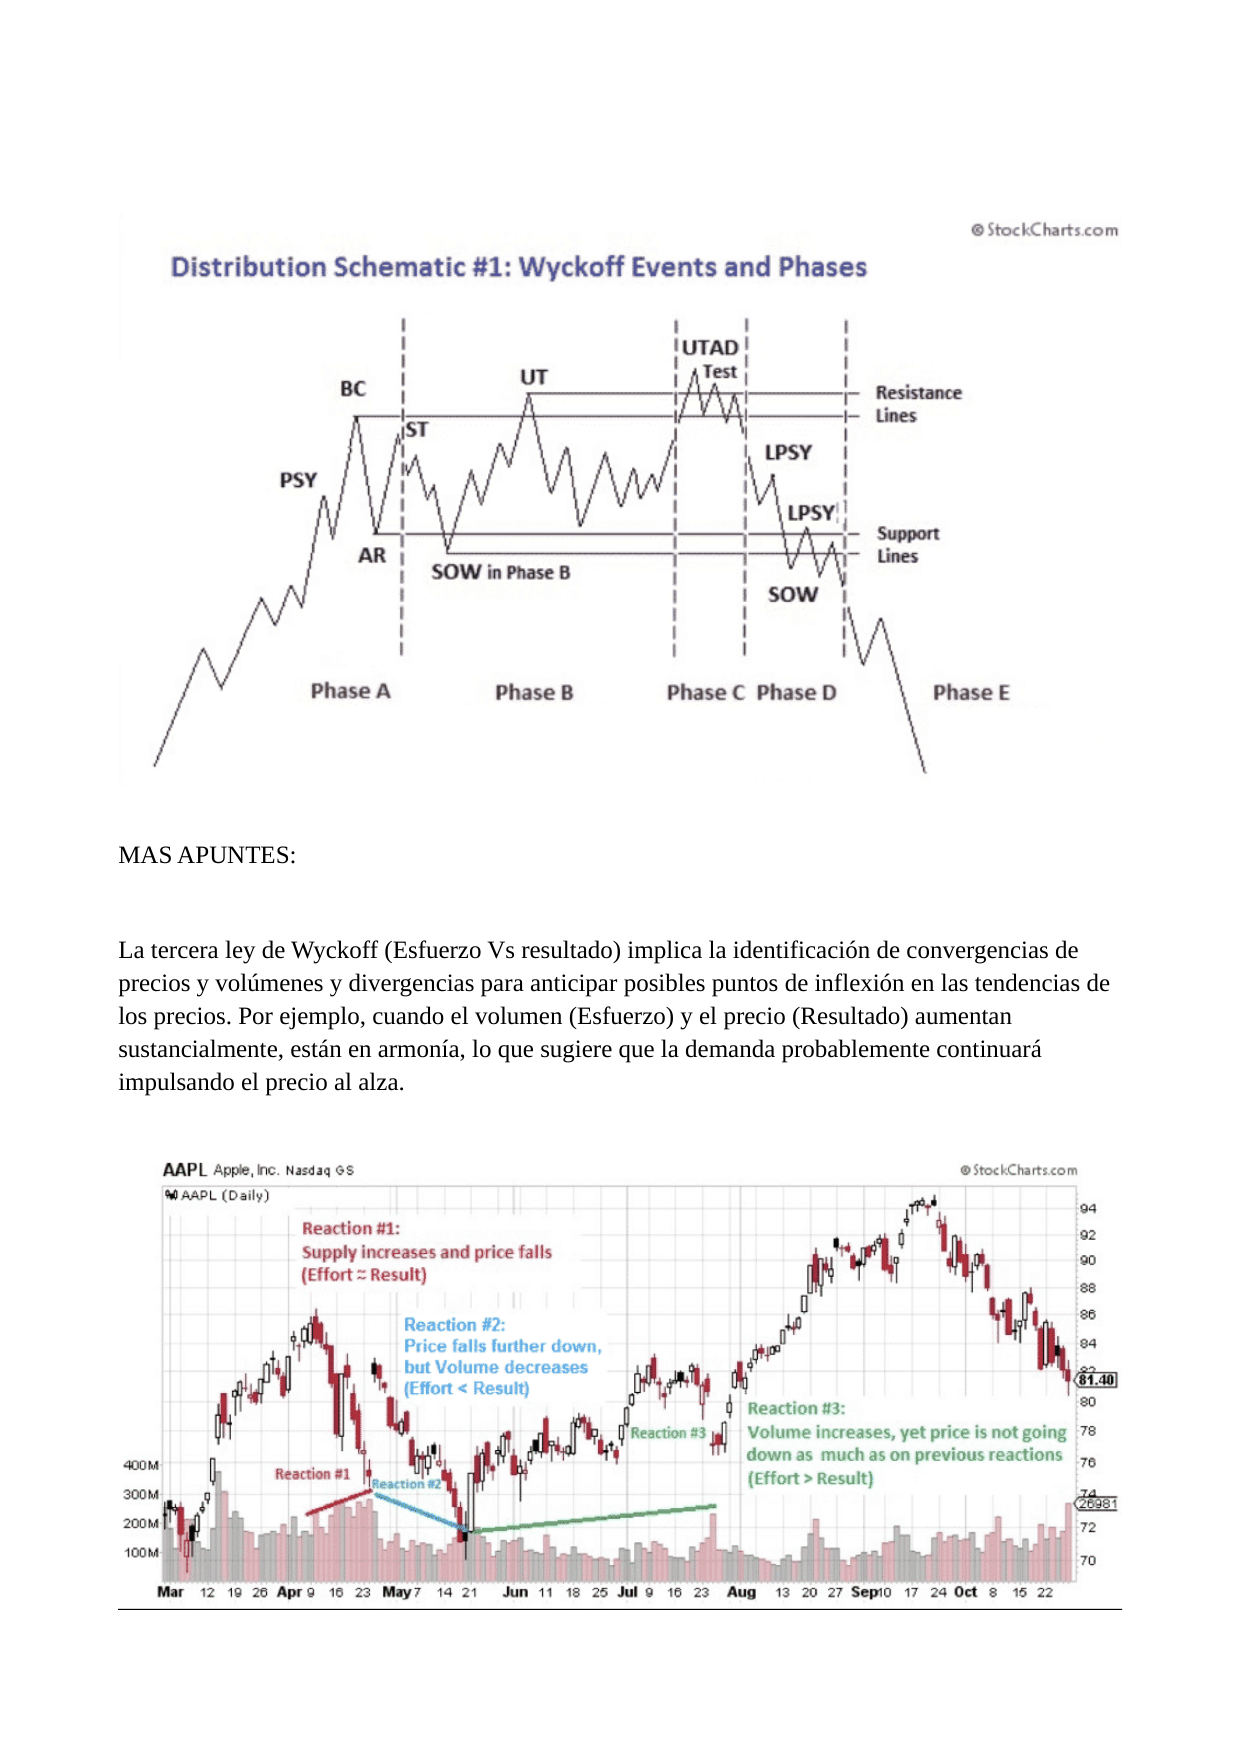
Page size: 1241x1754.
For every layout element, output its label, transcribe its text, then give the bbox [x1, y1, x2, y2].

picture [118, 212, 1123, 788]
text La tercera ley de Wyckoff (Esfuerzo Vs resultado) implica la identificación de convergencias de precios y volúmenes y divergencias para anticipar posibles puntos de inflexión en las tendencias de los precios. Por ejemplo, cuando el volumen (Esfuerzo) y el precio (Resultado) aumentan sustancialmente, están en armonía, lo que sugiere que la demanda probablemente continuará impulsando el precio al alza. [118, 935, 1122, 1096]
text MAS APUNTES: [118, 840, 1122, 868]
picture [118, 1162, 1123, 1610]
